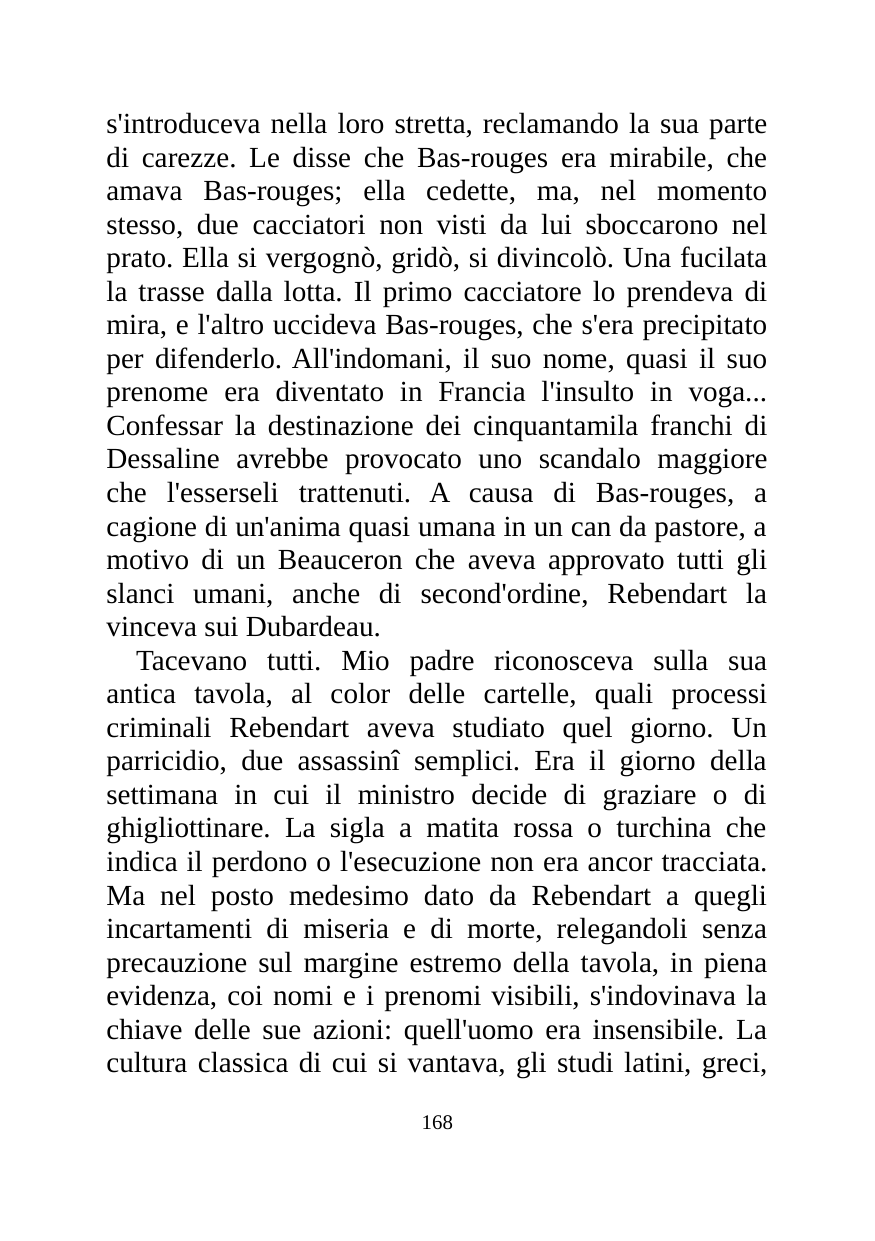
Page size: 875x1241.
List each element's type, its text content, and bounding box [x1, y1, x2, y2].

text s'introduceva nella loro stretta, reclamando la sua parte di carezze. Le disse che Bas-rouges era mirabile, che amava Bas-rouges; ella cedette, ma, nel momento stesso, due cacciatori non visti da lui sboccarono nel prato. Ella si vergognò, gridò, si divincolò. Una fucilata la trasse dalla lotta. Il primo cacciatore lo prendeva di mira, e l'altro uccideva Bas-rouges, che s'era precipitato per difenderlo. All'indomani, il suo nome, quasi il suo prenome era diventato in Francia l'insulto in voga... Confessar la destinazione dei cinquantamila franchi di Dessaline avrebbe provocato uno scandalo maggiore che l'esserseli trattenuti. A causa di Bas-rouges, a cagione di un'anima quasi umana in un can da pastore, a motivo di un Beauceron che aveva approvato tutti gli slanci umani, anche di second'ordine, Rebendart la vinceva sui Dubardeau. [106, 106, 768, 643]
text Tacevano tutti. Mio padre riconosceva sulla sua antica tavola, al color delle cartelle, quali processi criminali Rebendart aveva studiato quel giorno. Un parricidio, due assassinî semplici. Era il giorno della settimana in cui il ministro decide di graziare o di ghigliottinare. La sigla a matita rossa o turchina che indica il perdono o l'esecuzione non era ancor tracciata. Ma nel posto medesimo dato da Rebendart a quegli incartamenti di miseria e di morte, relegandoli senza precauzione sul margine estremo della tavola, in piena evidenza, coi nomi e i prenomi visibili, s'indovinava la chiave delle sue azioni: quell'uomo era insensibile. La cultura classica di cui si vantava, gli studi latini, greci, [106, 643, 768, 1079]
